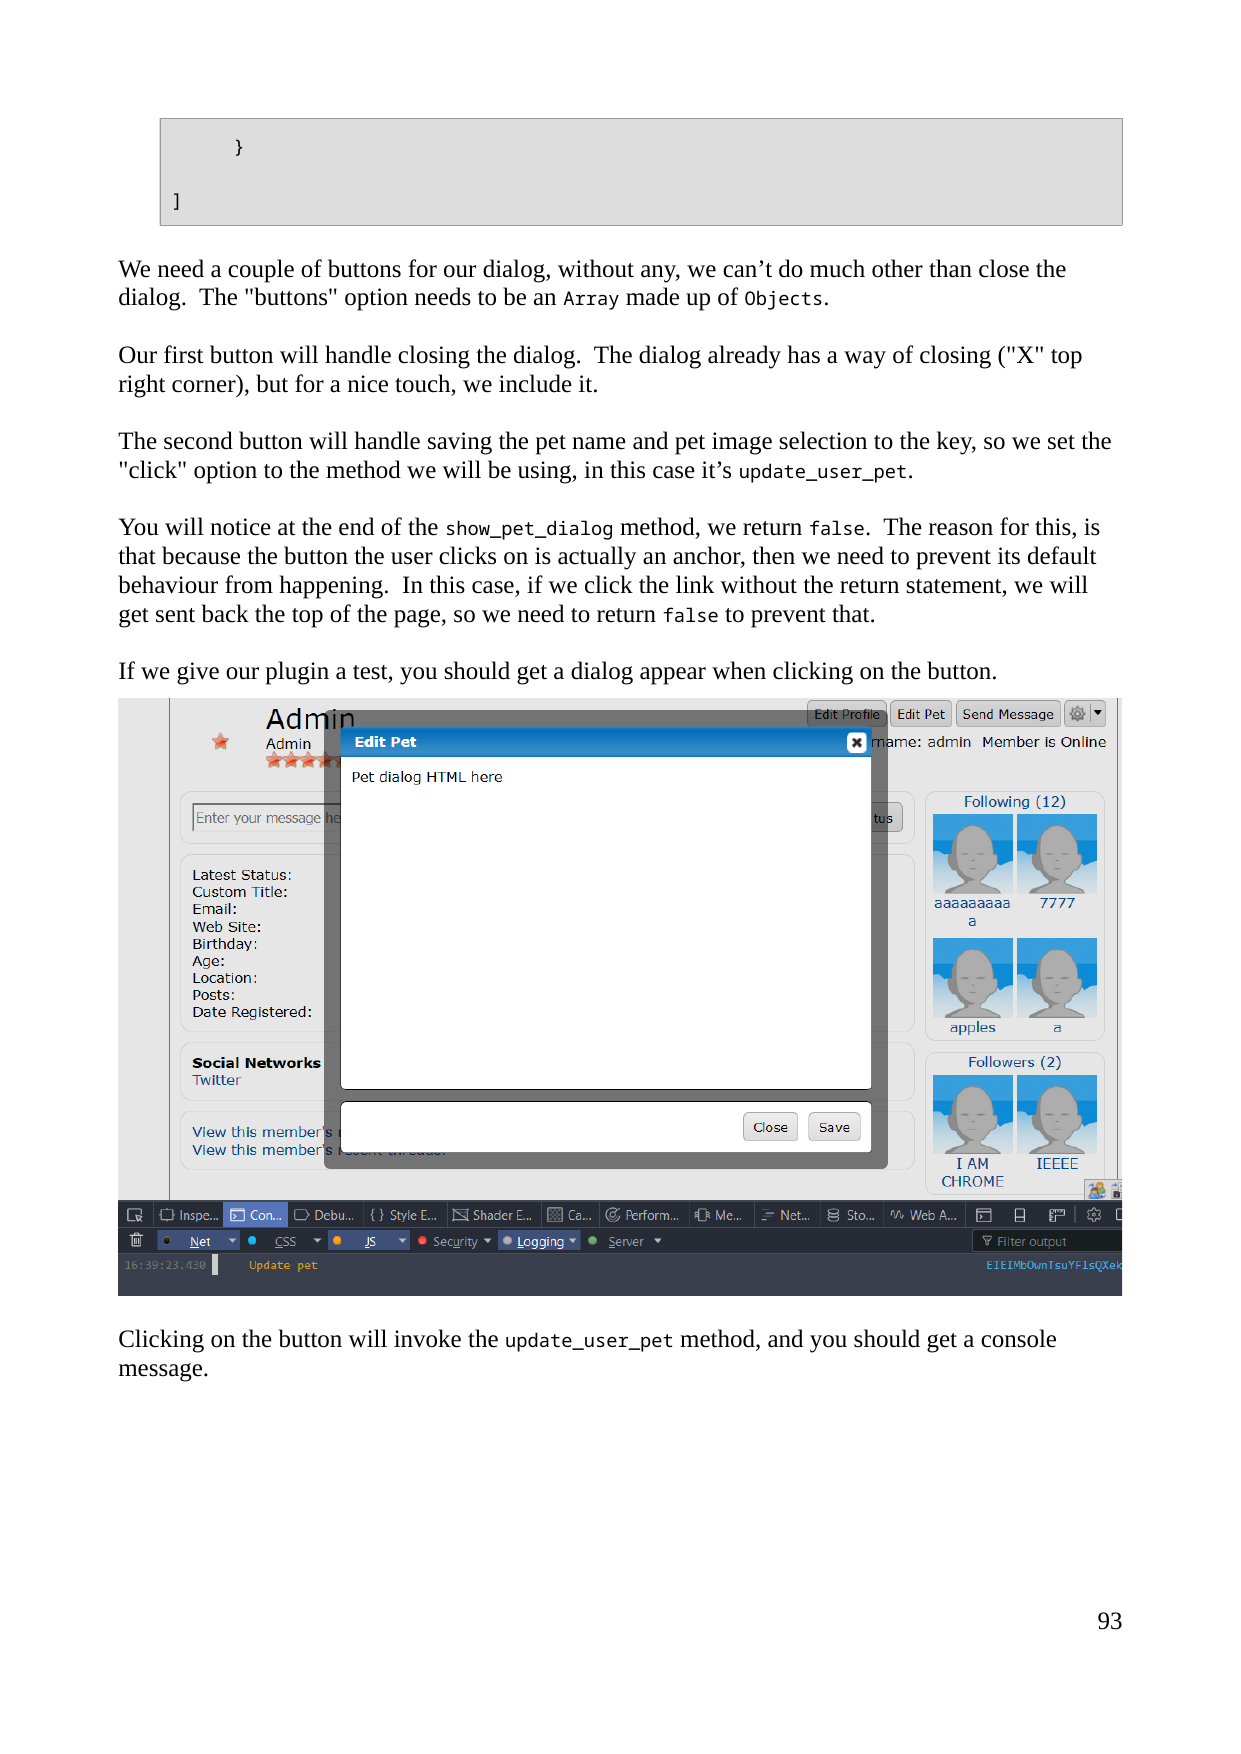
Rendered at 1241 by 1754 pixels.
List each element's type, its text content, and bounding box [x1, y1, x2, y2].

text Clicking on the button will invoke the update_user_pet method, and you should get a console message. [118, 1324, 1122, 1382]
text The second button will handle saving the pet name and pet image selection to the key, so we set the "click" option to the method we will be using, in this case it’s update_user_pet. [118, 426, 1122, 484]
picture [118, 698, 1123, 1296]
text ] [161, 176, 1122, 225]
text } [161, 119, 1122, 147]
text You will notice at the end of the show_pet_dialog method, we return false. The reason for this, is that because the button the user clicks on is actually an anchor, then we need to prevent its default behaviour from happening. In this case, if we click the link without the return statement, we will get sent back the top of the page, so we need to return false to prevent that. [118, 512, 1122, 627]
text We need a couple of buttons for our dialog, without any, we can’t do much other than close the dialog. The "buttons" option needs to be an Array made up of Objects. [118, 254, 1122, 311]
text If we give our plugin a test, you should get a dialog appear when clicking on the button. [118, 656, 1122, 685]
text Our first button will handle closing the dialog. The dialog already has a way of closing ("X" top right corner), but for a nice touch, we include it. [118, 340, 1122, 397]
